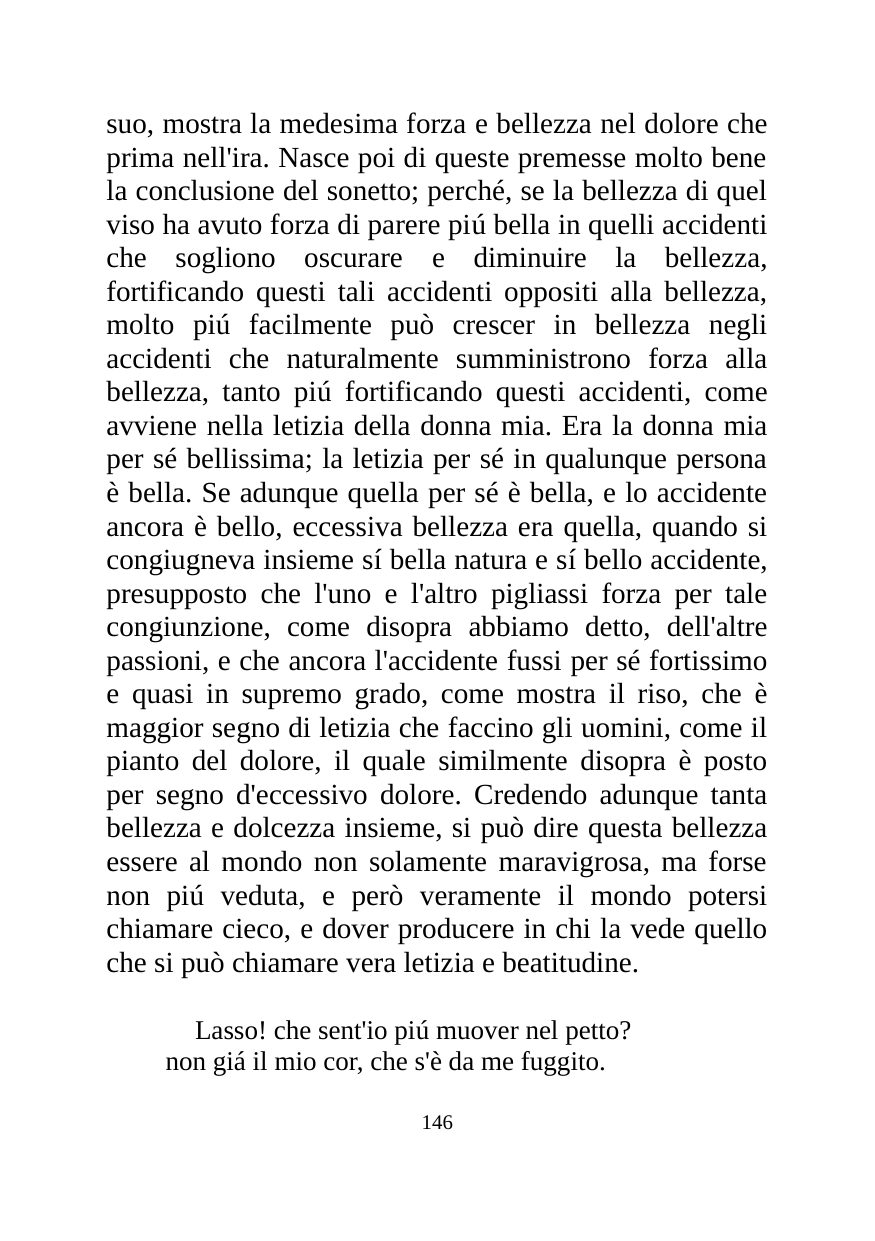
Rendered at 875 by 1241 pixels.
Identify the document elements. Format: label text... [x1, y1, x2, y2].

text suo, mostra la medesima forza e bellezza nel dolore che prima nell'ira. Nasce poi di queste premesse molto bene la conclusione del sonetto; perché, se la bellezza di quel viso ha avuto forza di parere piú bella in quelli accidenti che sogliono oscurare e diminuire la bellezza, fortificando questi tali accidenti oppositi alla bellezza, molto piú facilmente può crescer in bellezza negli accidenti che naturalmente sumministrono forza alla bellezza, tanto piú fortificando questi accidenti, come avviene nella letizia della donna mia. Era la donna mia per sé bellissima; la letizia per sé in qualunque persona è bella. Se adunque quella per sé è bella, e lo accidente ancora è bello, eccessiva bellezza era quella, quando si congiugneva insieme sí bella natura e sí bello accidente, presupposto che l'uno e l'altro pigliassi forza per tale congiunzione, come disopra abbiamo detto, dell'altre passioni, e che ancora l'accidente fussi per sé fortissimo e quasi in supremo grado, come mostra il riso, che è maggior segno di letizia che faccino gli uomini, come il pianto del dolore, il quale similmente disopra è posto per segno d'eccessivo dolore. Credendo adunque tanta bellezza e dolcezza insieme, si può dire questa bellezza essere al mondo non solamente maravigrosa, ma forse non piú veduta, e però veramente il mondo potersi chiamare cieco, e dover producere in chi la vede quello che si può chiamare vera letizia e beatitudine. [106, 106, 768, 978]
text Lasso! che sent'io piú muover nel petto? non giá il mio cor, che s'è da me fuggito. [165, 1014, 768, 1076]
